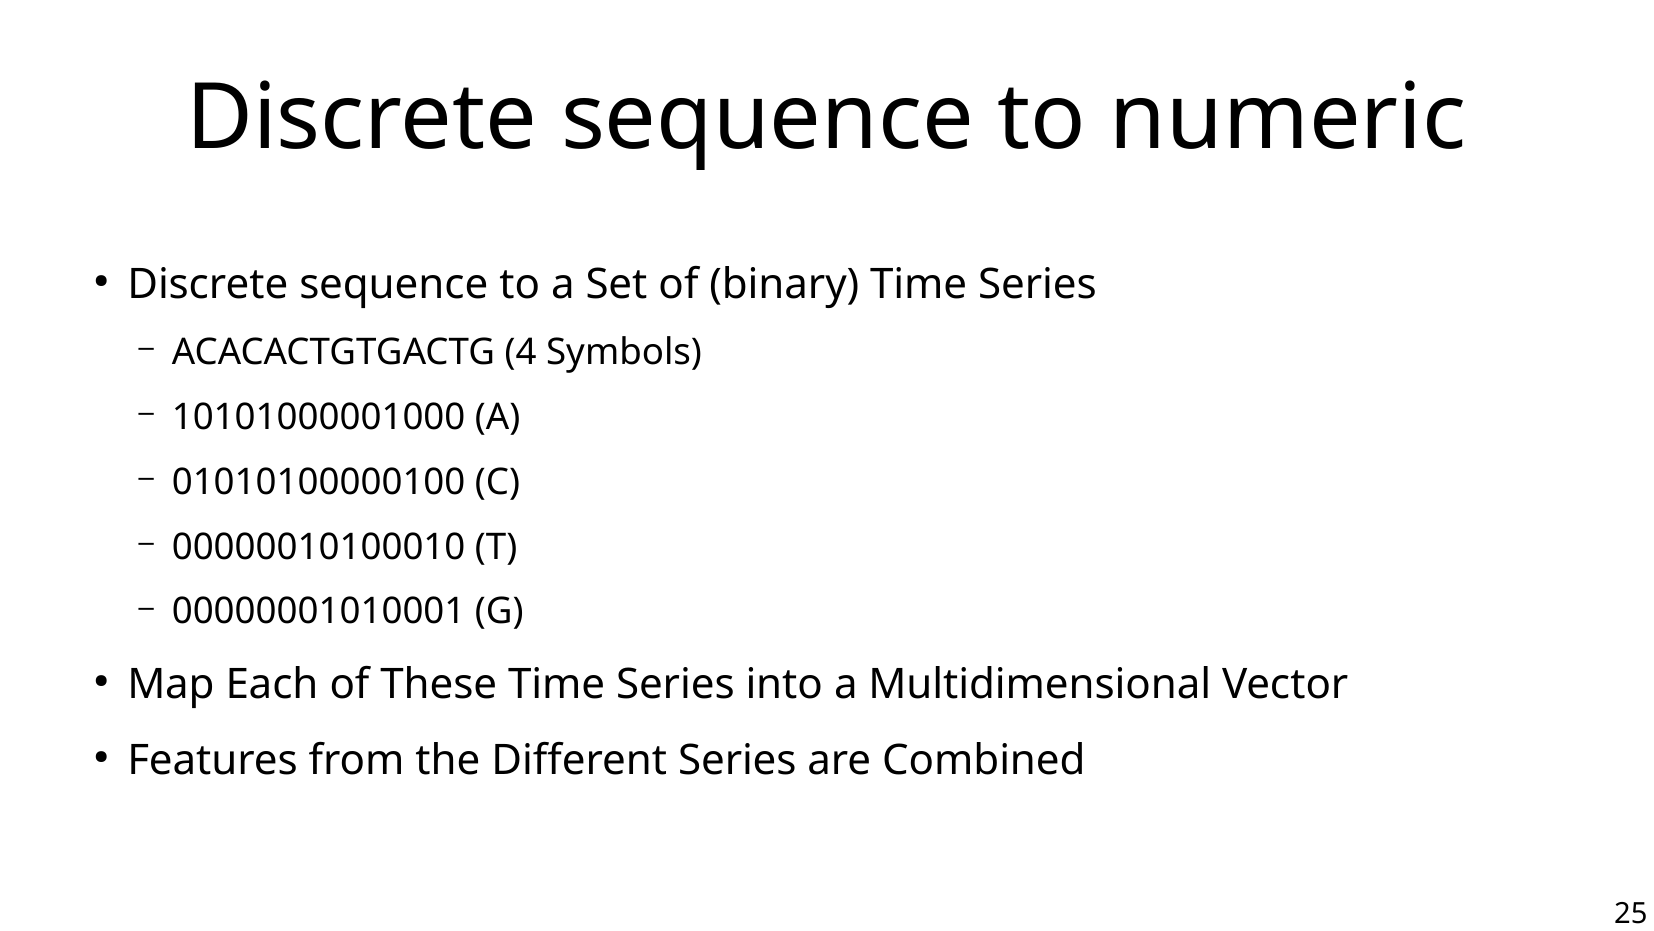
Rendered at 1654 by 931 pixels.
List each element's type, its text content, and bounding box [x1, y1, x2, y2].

title Discrete sequence to numeric [82, 1, 1571, 226]
list Discrete sequence to a Set of (binary) Time Series ACACACTGTGACTG (4 Symbols) 10101000001000 (A) 01010100000100 (C) 00000010100010 (T) 00000001010001 (G) Map Each of These Time Series into a Multidimensional Vector Features from the Different Series are Combined [82, 253, 1571, 793]
